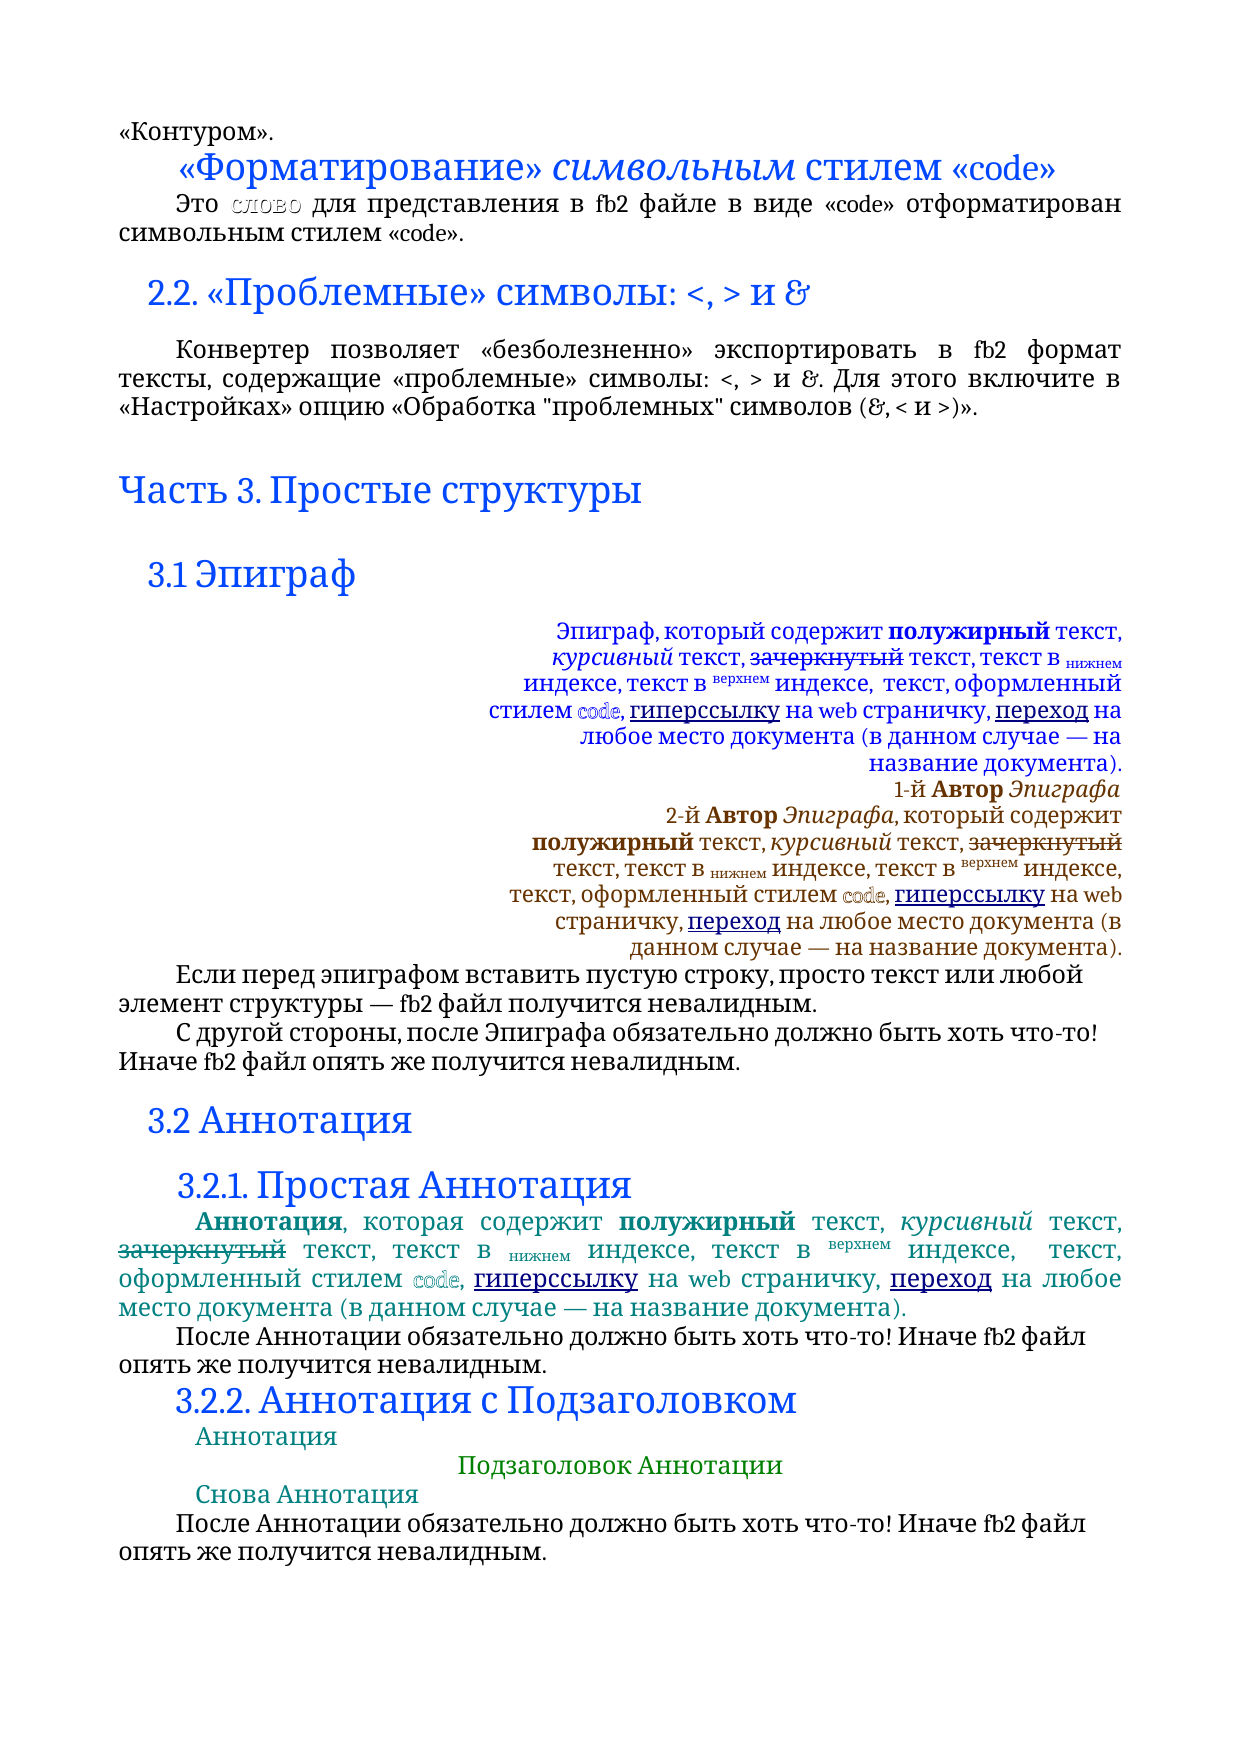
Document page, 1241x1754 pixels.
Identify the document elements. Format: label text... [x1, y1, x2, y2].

text Эпиграф, который содержит полужирный текст, курсивный текст, зачеркнутый текст, текст в нижнем индексе, текст в верхнем индексе, текст, оформленный стилем code, гиперссылку на web страничку, переход на любое место документа (в данном случае — на название документа). [472, 618, 1122, 777]
text Аннотация, которая содержит полужирный текст, курсивный текст, зачеркнутый текст, текст в нижнем индексе, текст в верхнем индексе, текст, оформленный стилем code, гиперссылку на web страничку, переход на любое место документа (в данном случае — на название документа). [118, 1208, 1122, 1323]
text После Аннотации обязательно должно быть хоть что-то! Иначе fb2 файл опять же получится невалидным. [118, 1323, 1122, 1380]
text После Аннотации обязательно должно быть хоть что-то! Иначе fb2 файл опять же получится невалидным. [118, 1509, 1122, 1567]
text Если перед эпиграфом вставить пустую строку, просто текст или любой элемент структуры — fb2 файл получится невалидным. [118, 961, 1122, 1019]
text «Контуром». [118, 118, 1122, 147]
subtitle Подзаголовок Аннотации [118, 1452, 1122, 1481]
text 2-й Автор Эпиграфа, который содержит полужирный текст, курсивный текст, зачеркнутый текст, текст в нижнем индексе, текст в верхнем индексе, текст, оформленный стилем code, гиперссылку на web страничку, переход на любое место документа (в данном случае — на название документа). [502, 803, 1122, 961]
text 3.1 Эпиграф [148, 554, 1122, 597]
text Конвертер позволяет «безболезненно» экспортировать в fb2 формат тексты, содержащие «проблемные» символы: <, > и &. Для этого включите в «Настройках» опцию «Обработка "проблемных" символов (&, < и >)». [118, 336, 1122, 422]
text 3.2 Аннотация [148, 1100, 1122, 1143]
text Снова Аннотация [118, 1481, 1122, 1509]
text Аннотация [118, 1423, 1122, 1452]
text «Форматирование» символьным стилем «code» [177, 147, 1122, 190]
text Часть 3. Простые структуры [118, 469, 1122, 512]
text С другой стороны, после Эпиграфа обязательно должно быть хоть что-то! Иначе fb2 файл опять же получится невалидным. [118, 1019, 1122, 1076]
text 3.2.1. Простая Аннотация [177, 1164, 1122, 1208]
text 1-й Автор Эпиграфа [502, 777, 1122, 803]
text 3.2.2. Аннотация с Подзаголовком [118, 1380, 1122, 1423]
text 2.2. «Проблемные» символы: <, > и & [148, 271, 1122, 314]
text Это слово для представления в fb2 файле в виде «code» отформатирован символьным стилем «code». [118, 190, 1122, 247]
